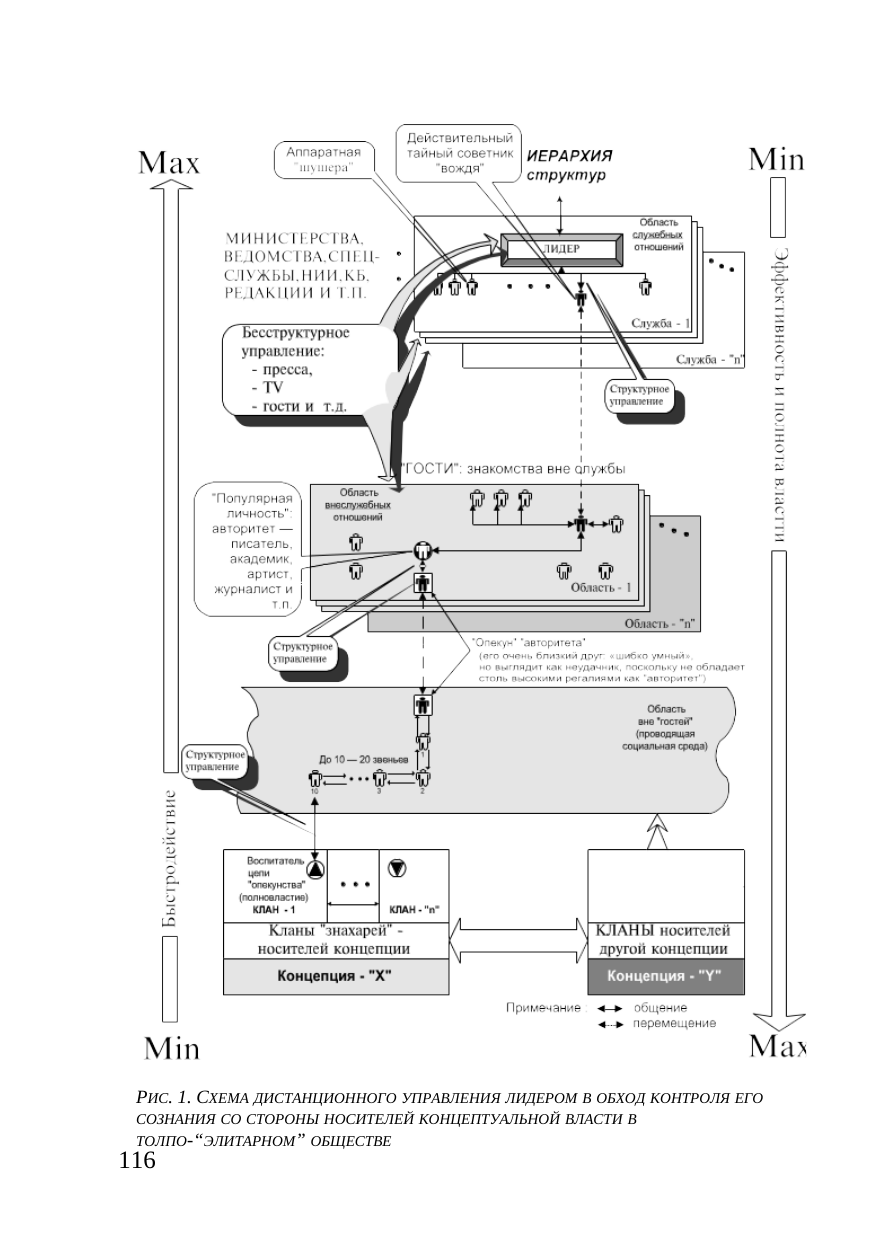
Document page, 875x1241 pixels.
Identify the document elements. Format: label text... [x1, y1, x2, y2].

text [136, 111, 806, 1150]
text Рис. 1. Схема дистанционного управления лидером в обход контроля его сознания со стороны носителей концептуальной власти в толпо-“элитарном” обществе [136, 1086, 803, 1150]
